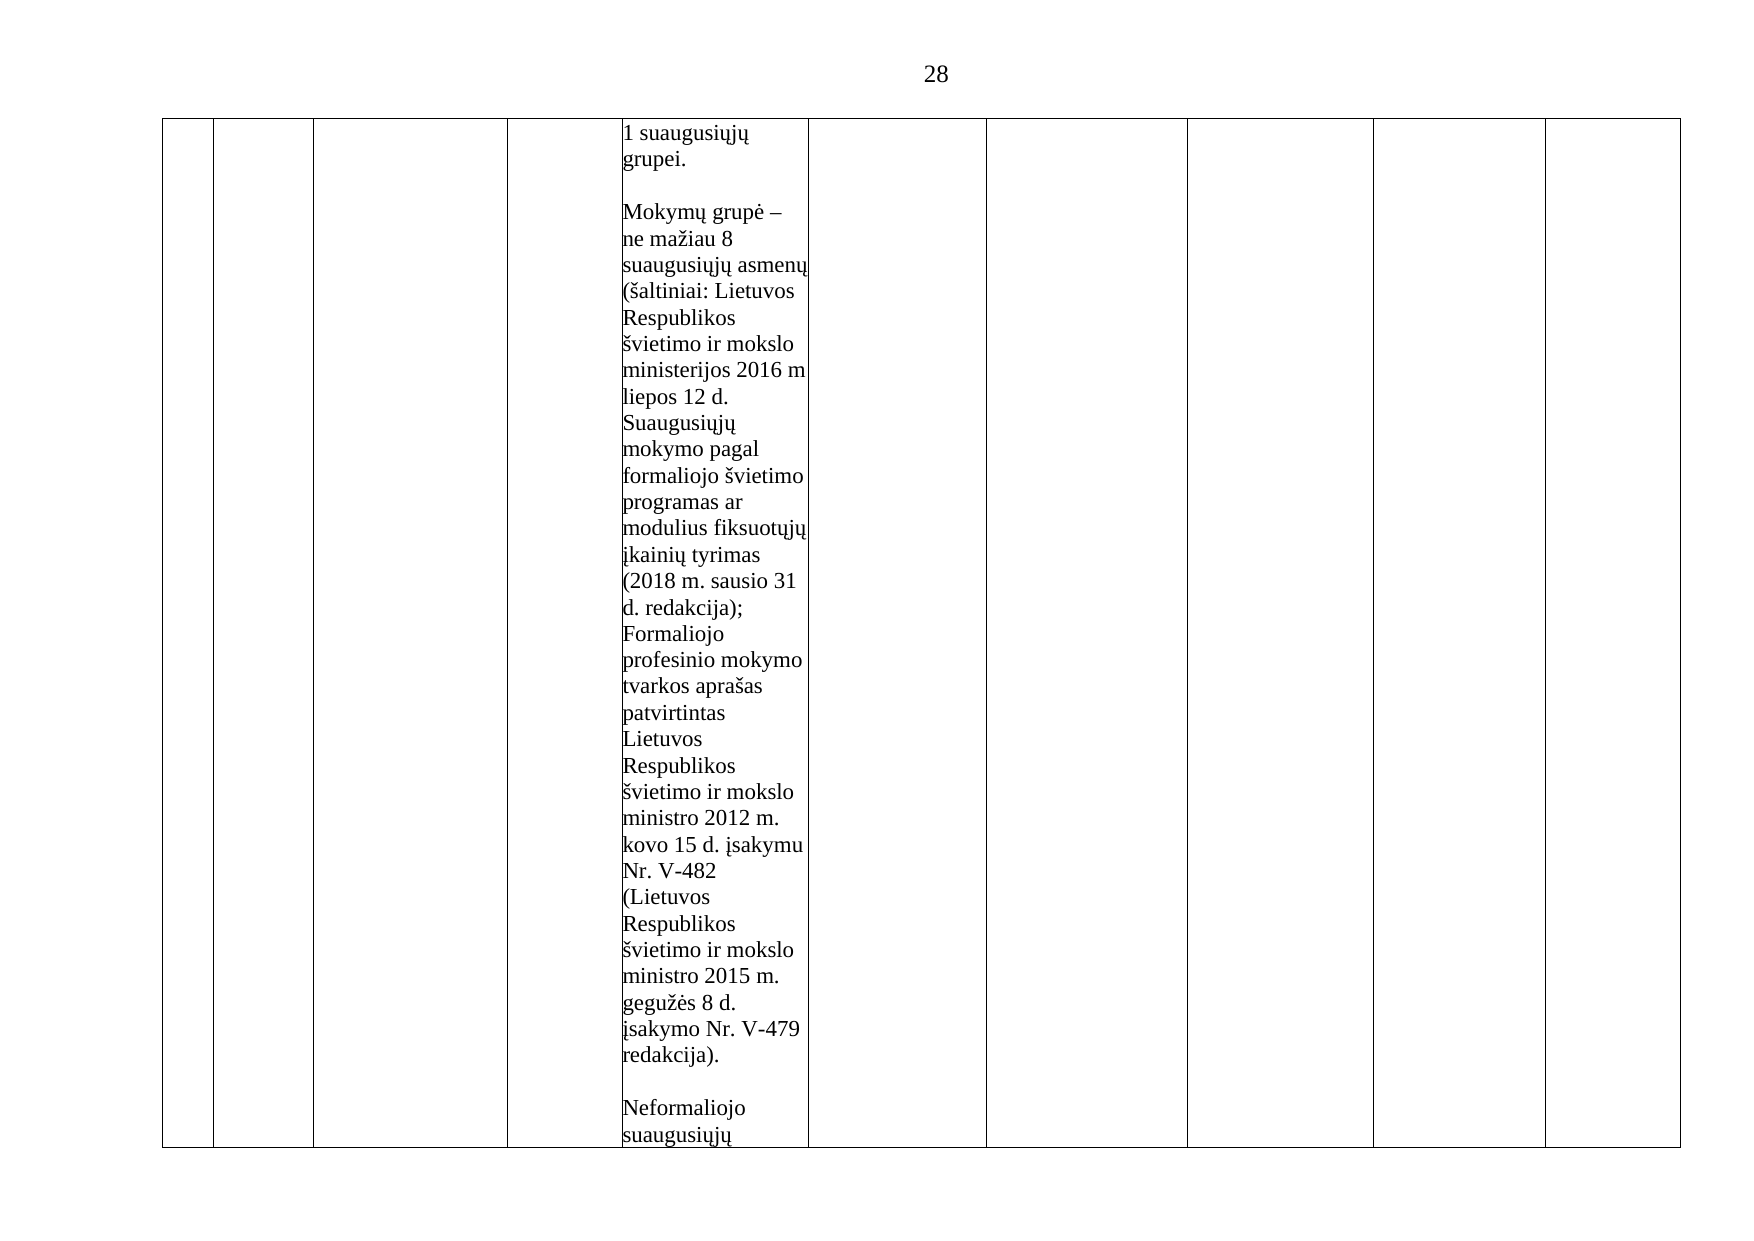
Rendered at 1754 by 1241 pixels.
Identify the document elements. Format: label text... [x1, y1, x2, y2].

table_cell [987, 119, 1187, 1147]
table_cell 1 suaugusiųjų grupei. Mokymų grupė – ne mažiau 8 suaugusiųjų asmenų (šaltiniai: Lietuvos Respublikos švietimo ir mokslo ministerijos 2016 m liepos 12 d. Suaugusiųjų mokymo pagal formaliojo švietimo programas ar modulius fiksuotųjų įkainių tyrimas (2018 m. sausio 31 d. redakcija); Formaliojo profesinio mokymo tvarkos aprašas patvirtintas Lietuvos Respublikos švietimo ir mokslo ministro 2012 m. kovo 15 d. įsakymu Nr. V-482 (Lietuvos Respublikos švietimo ir mokslo ministro 2015 m. gegužės 8 d. įsakymo Nr. V-479 redakcija). Neformaliojo suaugusiųjų [623, 119, 808, 1147]
table_cell [1374, 119, 1545, 1147]
table_cell [214, 119, 313, 1147]
table_cell [314, 119, 507, 1147]
table_cell [508, 119, 622, 1147]
table_cell [1188, 119, 1373, 1147]
table_cell [163, 119, 213, 1147]
table_cell [809, 119, 986, 1147]
table_cell [1546, 119, 1680, 1147]
